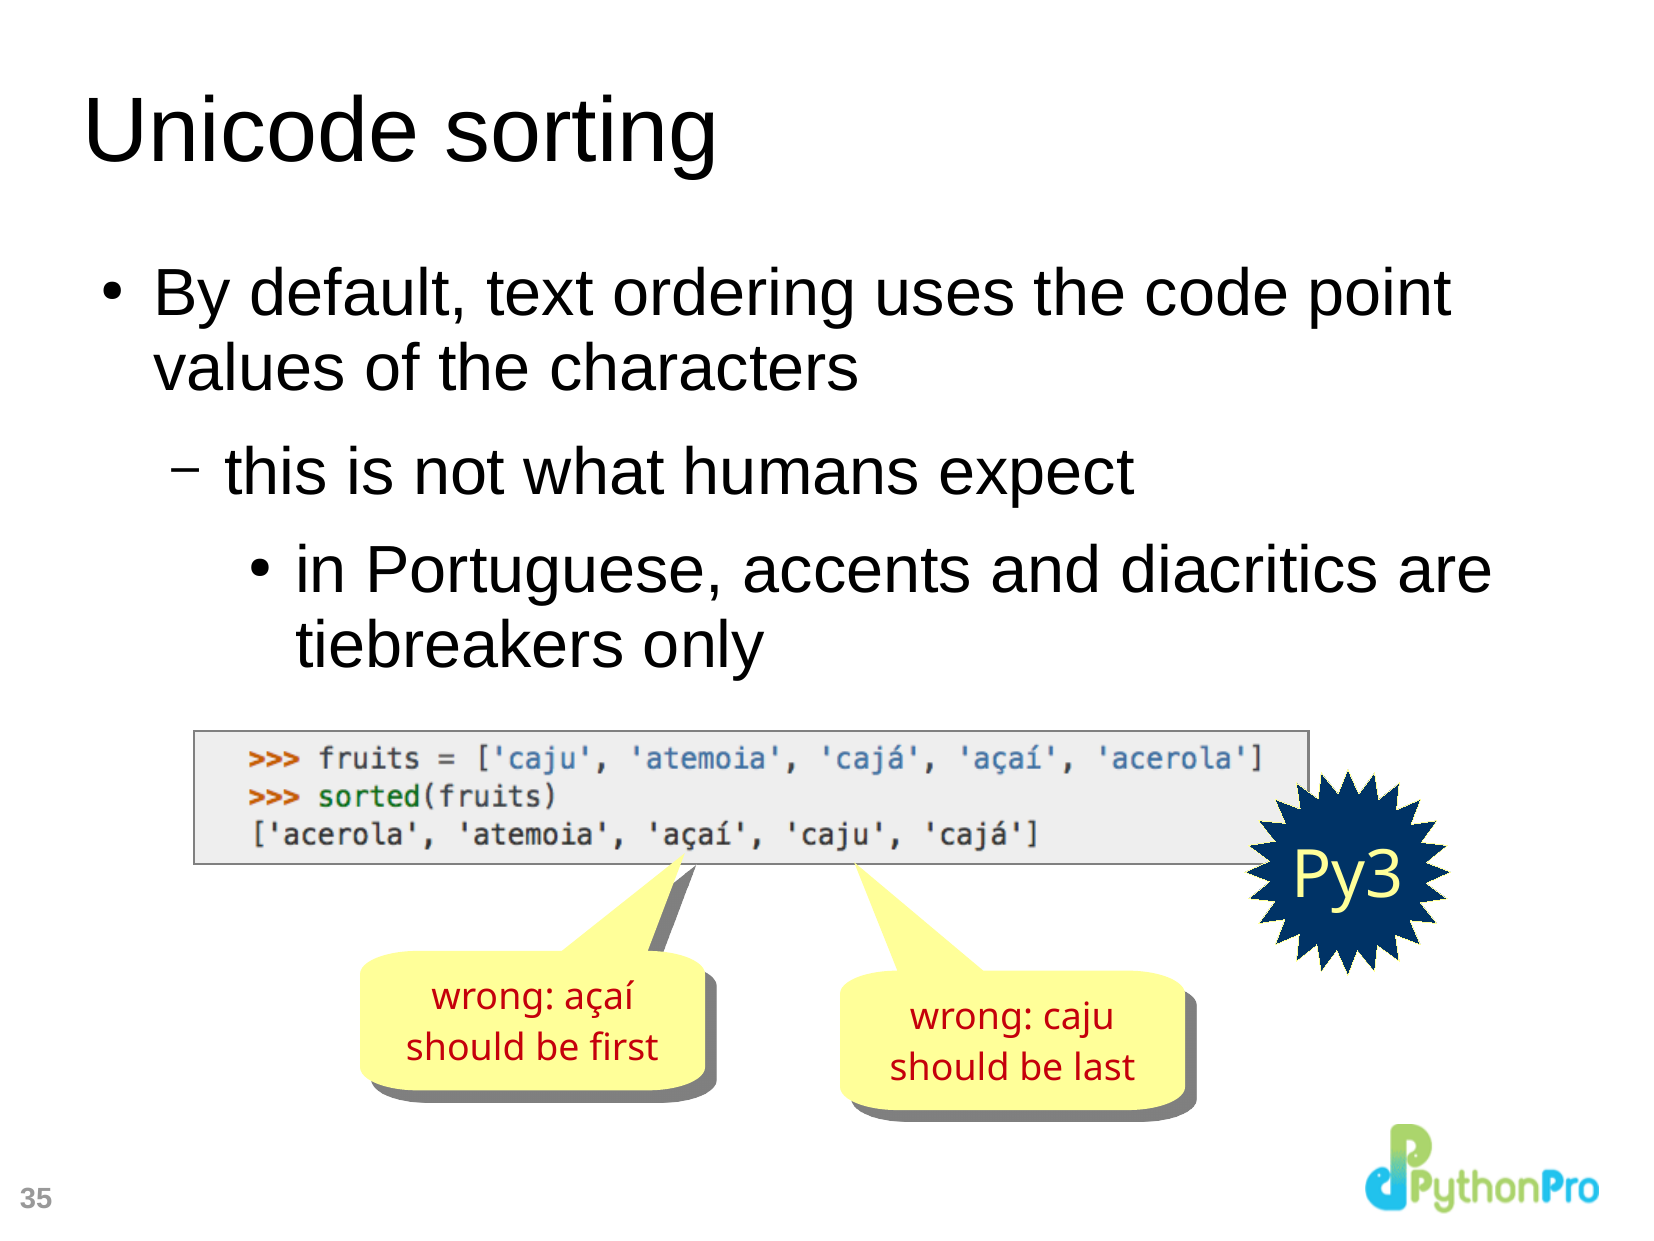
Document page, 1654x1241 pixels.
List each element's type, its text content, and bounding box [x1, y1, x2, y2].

text_box Py3 [1244, 769, 1451, 976]
picture [195, 731, 1308, 864]
text_box wrong: caju should be last [840, 862, 1186, 1111]
picture [1365, 1124, 1599, 1214]
text_box wrong: açaí should be first [360, 853, 706, 1091]
list By default, text ordering uses the code point values of the characters this is not what humans expect in Portuguese, accents and diacritics are tiebreakers only [82, 255, 1571, 1130]
title Unicode sorting [82, 49, 1571, 211]
